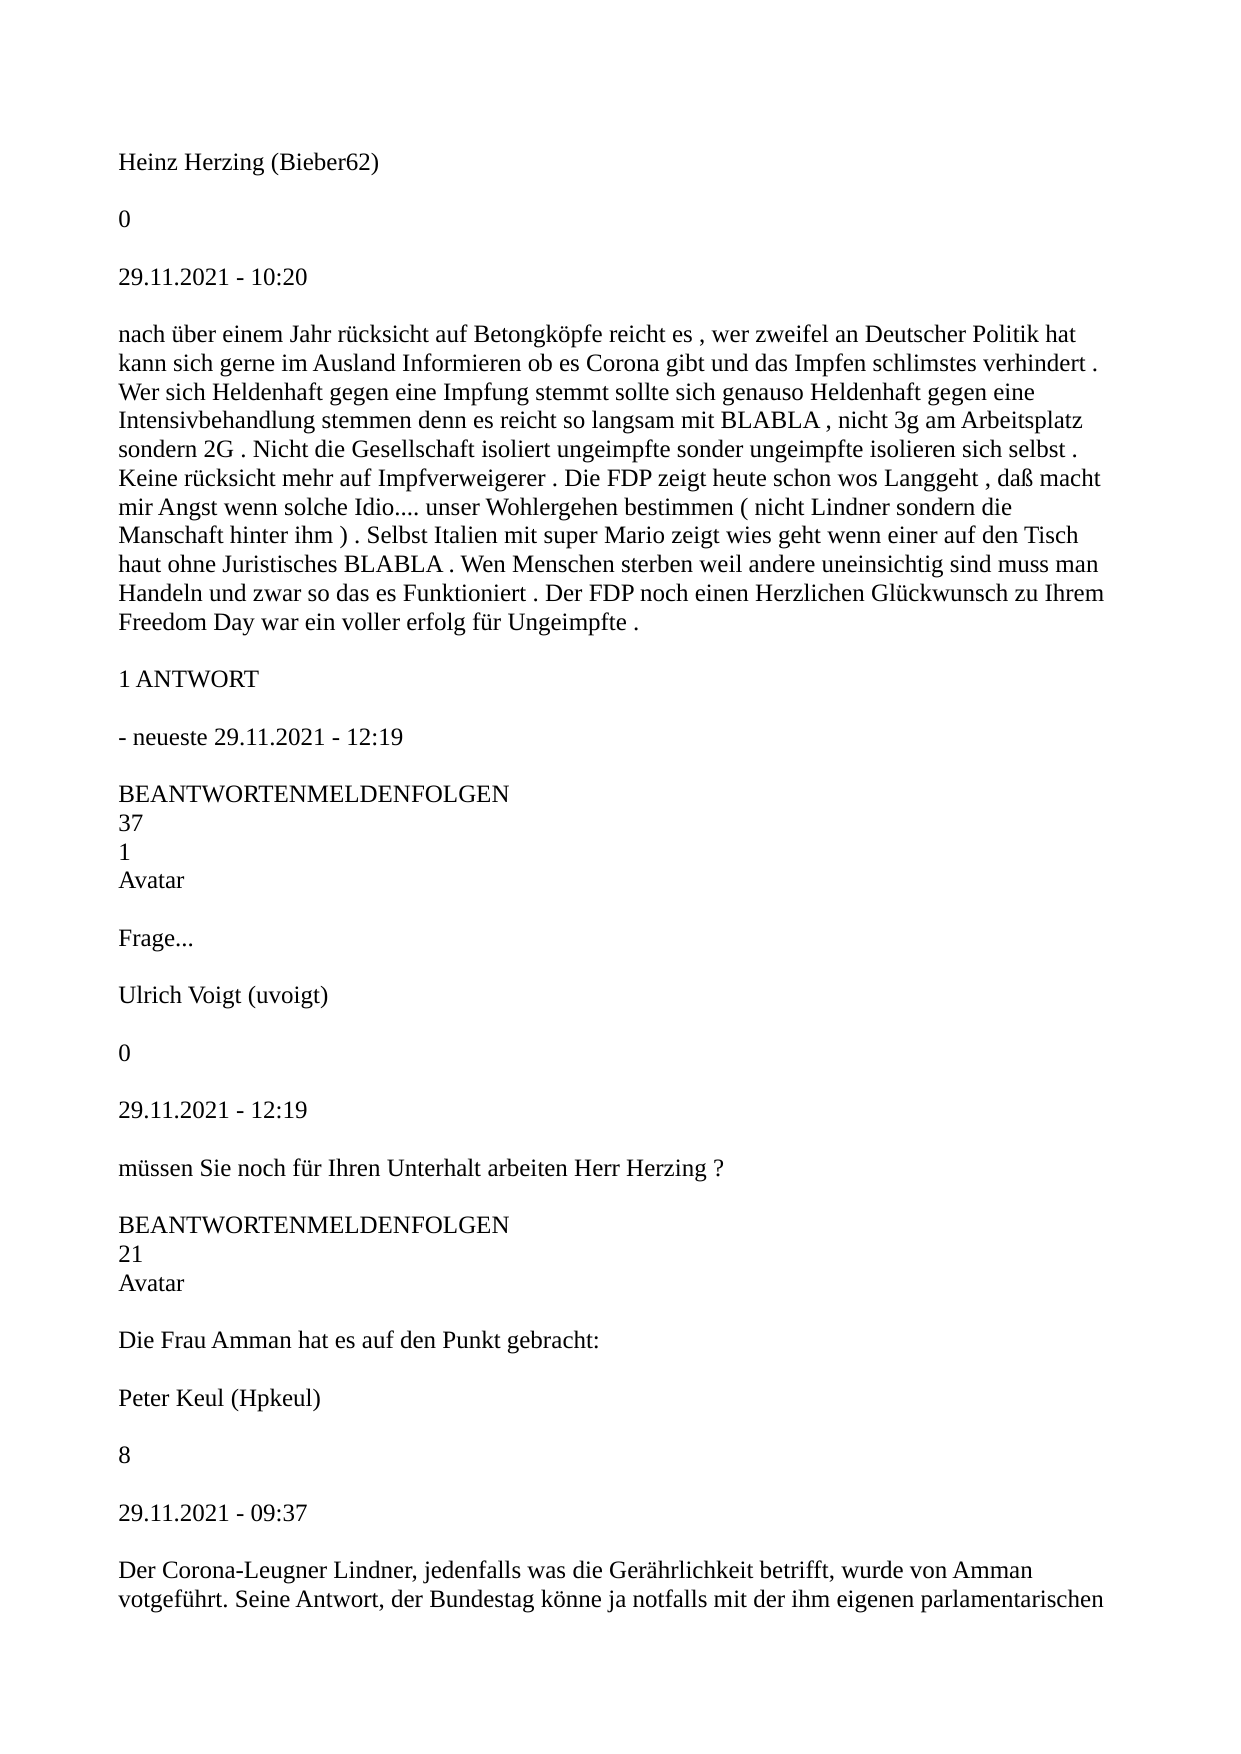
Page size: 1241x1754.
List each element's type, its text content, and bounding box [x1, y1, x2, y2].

text 8 [118, 1441, 1122, 1469]
text Die Frau Amman hat es auf den Punkt gebracht: [118, 1326, 1122, 1354]
text BEANTWORTENMELDENFOLGEN [118, 779, 1122, 808]
text 0 [118, 204, 1122, 233]
text Der Corona-Leugner Lindner, jedenfalls was die Gerährlichkeit betrifft, wurde von Amman votgeführt. Seine Antwort, der Bundestag könne ja notfalls mit der ihm eigenen parlamentarischen [118, 1556, 1122, 1613]
text 29.11.2021 - 09:37 [118, 1498, 1122, 1527]
text müssen Sie noch für Ihren Unterhalt arbeiten Herr Herzing ? [118, 1153, 1122, 1182]
text 21 [118, 1239, 1122, 1268]
text BEANTWORTENMELDENFOLGEN [118, 1211, 1122, 1239]
text Ulrich Voigt (uvoigt) [118, 981, 1122, 1009]
text 1 [118, 837, 1122, 866]
text Avatar [118, 866, 1122, 894]
text 1 ANTWORT [118, 664, 1122, 693]
text nach über einem Jahr rücksicht auf Betongköpfe reicht es , wer zweifel an Deutscher Politik hat kann sich gerne im Ausland Informieren ob es Corona gibt und das Impfen schlimstes verhindert . Wer sich Heldenhaft gegen eine Impfung stemmt sollte sich genauso Heldenhaft gegen eine Intensivbehandlung stemmen denn es reicht so langsam mit BLABLA , nicht 3g am Arbeitsplatz sondern 2G . Nicht die Gesellschaft isoliert ungeimpfte sonder ungeimpfte isolieren sich selbst . Keine rücksicht mehr auf Impfverweigerer . Die FDP zeigt heute schon wos Langgeht , daß macht mir Angst wenn solche Idio.... unser Wohlergehen bestimmen ( nicht Lindner sondern die Manschaft hinter ihm ) . Selbst Italien mit super Mario zeigt wies geht wenn einer auf den Tisch haut ohne Juristisches BLABLA . Wen Menschen sterben weil andere uneinsichtig sind muss man Handeln und zwar so das es Funktioniert . Der FDP noch einen Herzlichen Glückwunsch zu Ihrem Freedom Day war ein voller erfolg für Ungeimpfte . [118, 319, 1122, 636]
text - neueste 29.11.2021 - 12:19 [118, 722, 1122, 751]
text 29.11.2021 - 12:19 [118, 1096, 1122, 1124]
text 29.11.2021 - 10:20 [118, 262, 1122, 291]
text Heinz Herzing (Bieber62) [118, 147, 1122, 176]
text 37 [118, 808, 1122, 837]
text 0 [118, 1038, 1122, 1067]
text Peter Keul (Hpkeul) [118, 1383, 1122, 1412]
text Frage... [118, 923, 1122, 952]
text Avatar [118, 1268, 1122, 1297]
